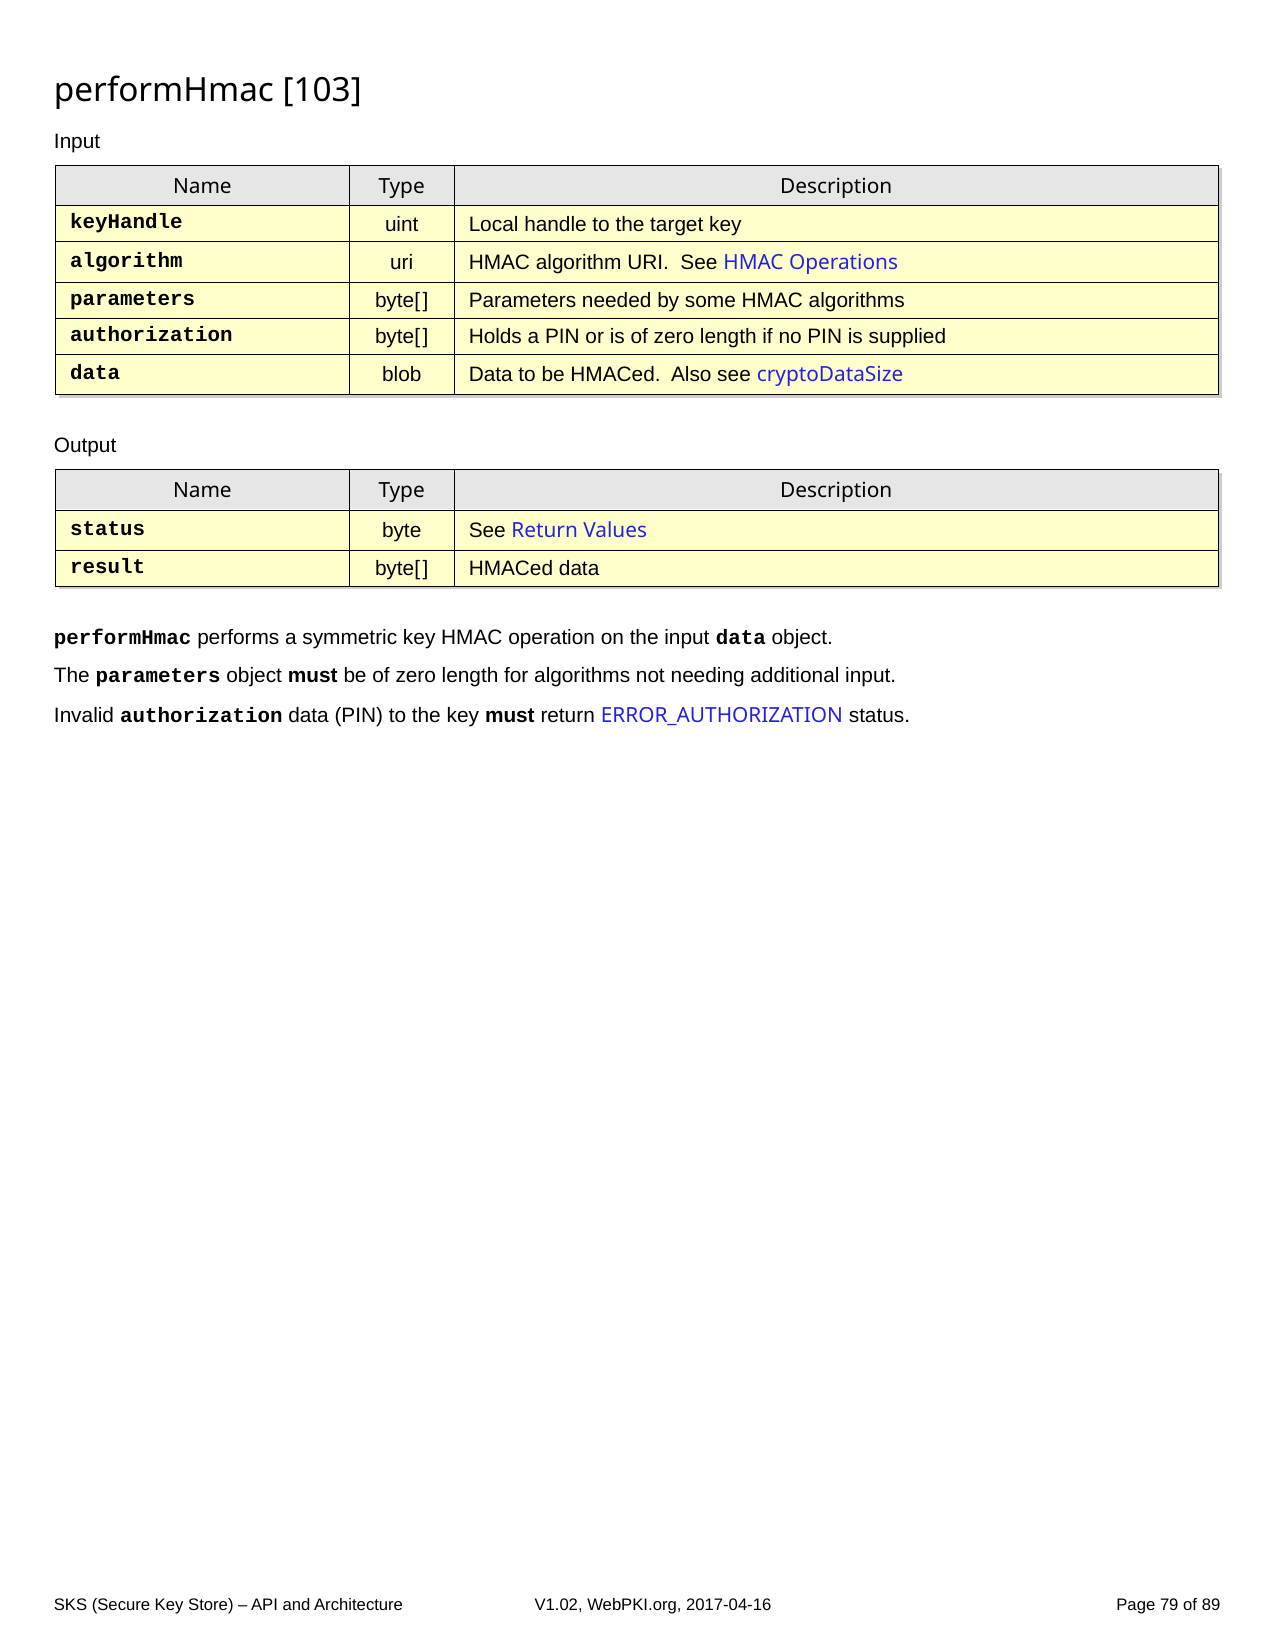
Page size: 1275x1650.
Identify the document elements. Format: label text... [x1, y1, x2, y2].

table_cell byte⁮[ ] [350, 283, 454, 318]
table_cell byte [350, 511, 454, 550]
table_cell status [56, 511, 349, 550]
table_cell byte⁮[ ] [350, 551, 454, 586]
table_cell uri [350, 242, 454, 282]
table_cell authorization [56, 319, 349, 353]
table_header Type [350, 166, 454, 205]
table_cell Data to be HMACed. Also see cryptoDataSize [455, 355, 1218, 394]
table_cell Parameters needed by some HMAC algorithms [455, 283, 1218, 318]
table_cell See Return Values [455, 511, 1218, 550]
text Invalid authorization data (PIN) to the key must return ERROR_AUTHORIZATION status. [54, 700, 1221, 729]
table_header Type [350, 470, 454, 509]
table_cell parameters [56, 283, 349, 318]
table_cell result [56, 551, 349, 586]
text Input [54, 129, 1221, 153]
text performHmac performs a symmetric key HMAC operation on the input data object. [54, 625, 1221, 651]
table_cell uint [350, 206, 454, 241]
text Output [54, 433, 1221, 457]
table_cell Local handle to the target key [455, 206, 1218, 241]
table_cell HMACed data [455, 551, 1218, 586]
subtitle performHmac [103] [54, 66, 1221, 111]
table_cell data [56, 355, 349, 394]
table_cell algorithm [56, 242, 349, 282]
table_cell blob [350, 355, 454, 394]
table_header Description [455, 166, 1218, 205]
table_cell keyHandle [56, 206, 349, 241]
table_header Name [56, 166, 349, 205]
text The parameters object must be of zero length for algorithms not needing additional input. [54, 663, 1221, 689]
table_cell Holds a PIN or is of zero length if no PIN is supplied [455, 319, 1218, 353]
table_cell byte⁮[ ] [350, 319, 454, 353]
table_header Description [455, 470, 1218, 509]
table_cell HMAC algorithm URI. See HMAC Operations ‎ [455, 242, 1218, 282]
table_header Name [56, 470, 349, 509]
